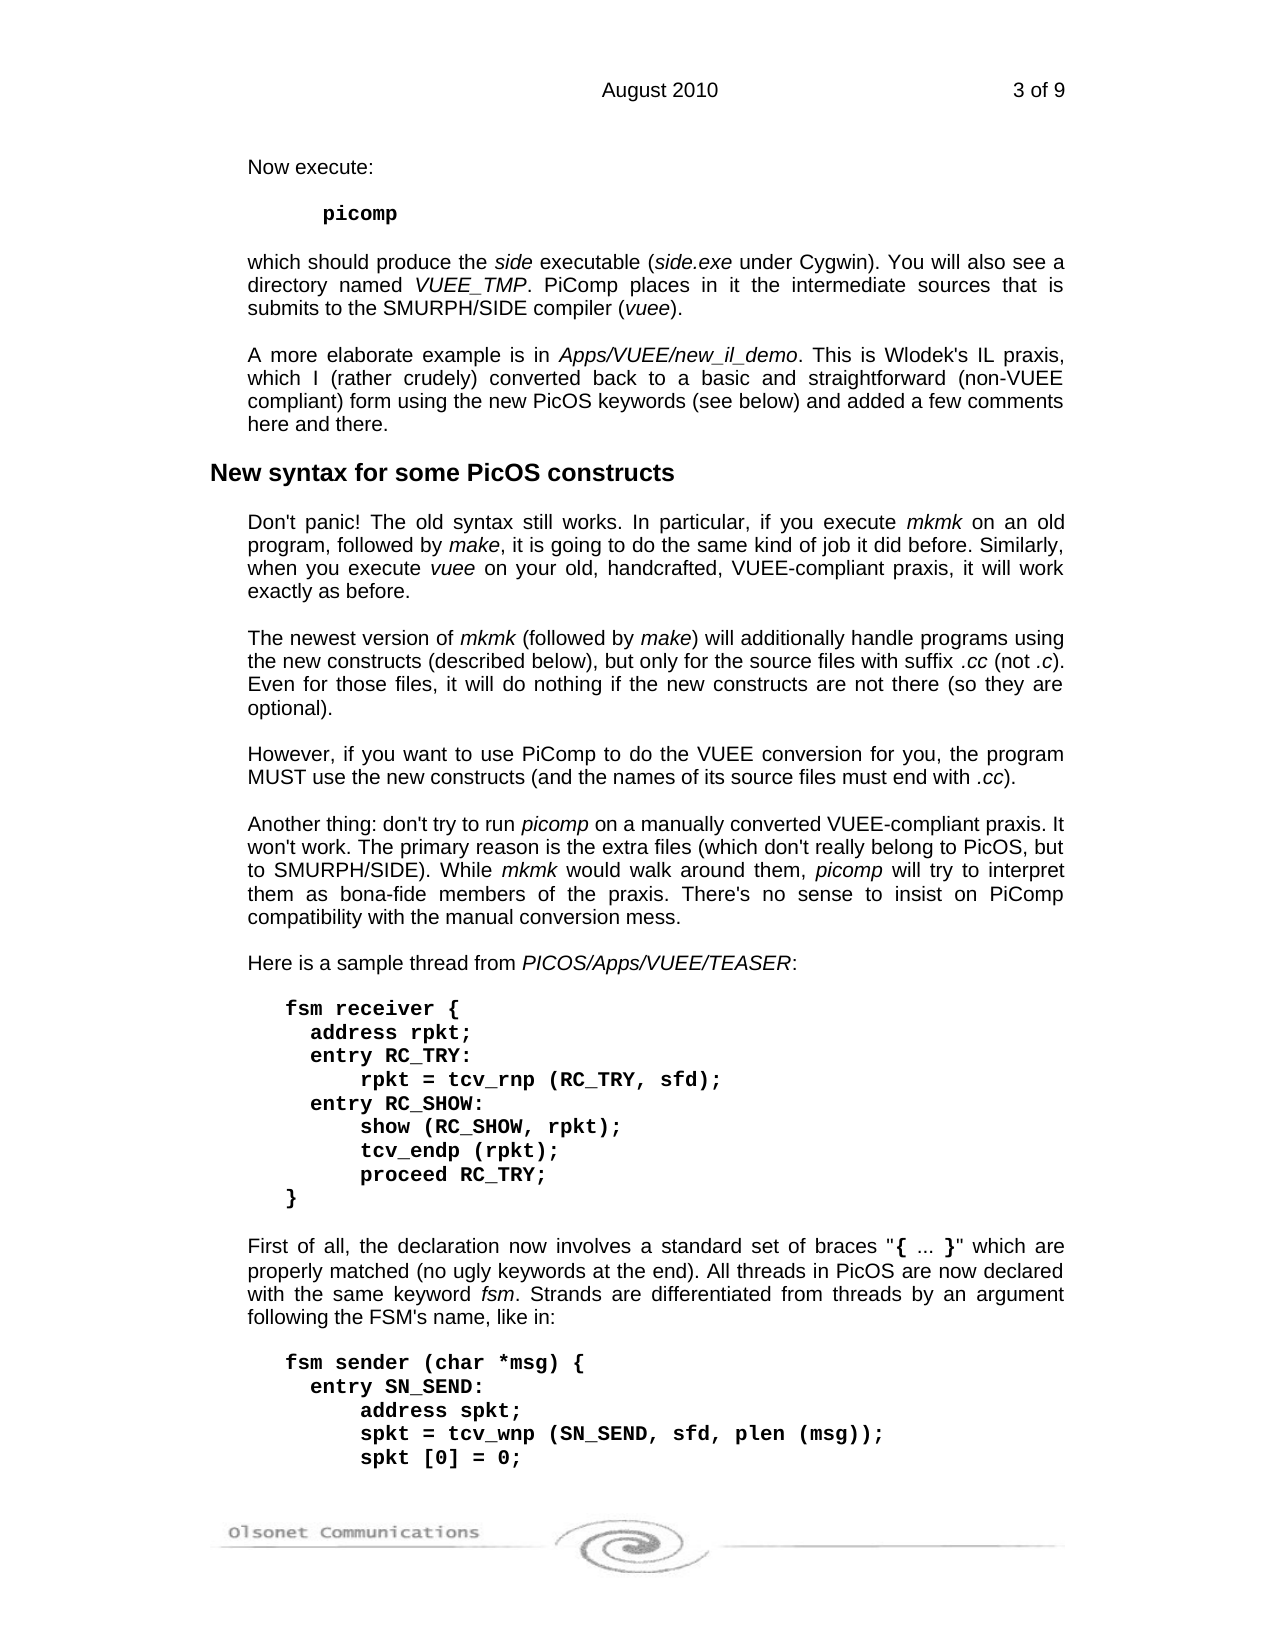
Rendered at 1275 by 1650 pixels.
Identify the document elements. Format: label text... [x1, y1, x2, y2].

text However, if you want to use PiComp to do the VUEE conversion for you, the program MUST use the new constructs (and the names of its source files must end with .cc). [247, 743, 1065, 789]
subtitle New syntax for some PicOS constructs [210, 459, 1065, 487]
text The newest version of mkmk (followed by make) will additionally handle programs using the new constructs (described below), but only for the source files with suffix .cc (not .c). Even for those files, it will do nothing if the new constructs are not there (so they are optional). [247, 627, 1065, 719]
text A more elaborate example is in Apps/VUEE/new_il_demo. This is Wlodek's IL praxis, which I (rather crudely) converted back to a basic and straightforward (non-VUEE compliant) form using the new PicOS keywords (see below) and added a few comments here and there. [247, 343, 1065, 436]
text show (RC_SHOW, rpkt); [285, 1116, 1065, 1140]
text picomp [247, 202, 1065, 227]
text tcv_endp (rpkt); [285, 1140, 1065, 1164]
text Don't panic! The old syntax still works. In particular, if you execute mkmk on an old program, followed by make, it is going to do the same kind of job it did before. Similarly, when you execute vuee on your old, handcrafted, VUEE-compliant praxis, it will work exactly as before. [247, 510, 1065, 603]
text Another thing: don't try to run picomp on a manually converted VUEE-compliant praxis. It won't work. The primary reason is the extra files (which don't really belong to PicOS, but to SMURPH/SIDE). While mkmk would walk around them, picomp will try to interpret them as bona-fide members of the praxis. There's no sense to insist on PiComp compatibility with the manual conversion mess. [247, 812, 1065, 928]
text spkt = tcv_wnp (SN_SEND, sfd, plen (msg)); [285, 1423, 1065, 1447]
text } [285, 1187, 1065, 1211]
text spkt [0] = 0; [285, 1447, 1065, 1471]
picture [210, 1504, 1065, 1596]
text fsm receiver { [285, 998, 1065, 1022]
text address spkt; [285, 1399, 1065, 1423]
text proceed RC_TRY; [285, 1164, 1065, 1187]
text entry RC_TRY: [285, 1046, 1065, 1069]
text rpkt = tcv_rnp (RC_TRY, sfd); [285, 1069, 1065, 1093]
text entry SN_SEND: [285, 1376, 1065, 1399]
text entry RC_SHOW: [285, 1093, 1065, 1116]
text Here is a sample thread from PICOS/Apps/VUEE/TEASER: [247, 952, 1065, 975]
text address rpkt; [285, 1022, 1065, 1046]
text Now execute: [247, 155, 1065, 179]
text which should produce the side executable (side.exe under Cygwin). You will also see a directory named VUEE_TMP. PiComp places in it the intermediate sources that is submits to the SMURPH/SIDE compiler (vuee). [247, 250, 1065, 320]
text fsm sender (char *msg) { [285, 1352, 1065, 1376]
text First of all, the declaration now involves a standard set of braces "{ ... }" which are properly matched (no ugly keywords at the end). All threads in PicOS are now declared with the same keyword fsm. Strands are differentiated from threads by an argument following the FSM's name, like in: [247, 1234, 1065, 1329]
